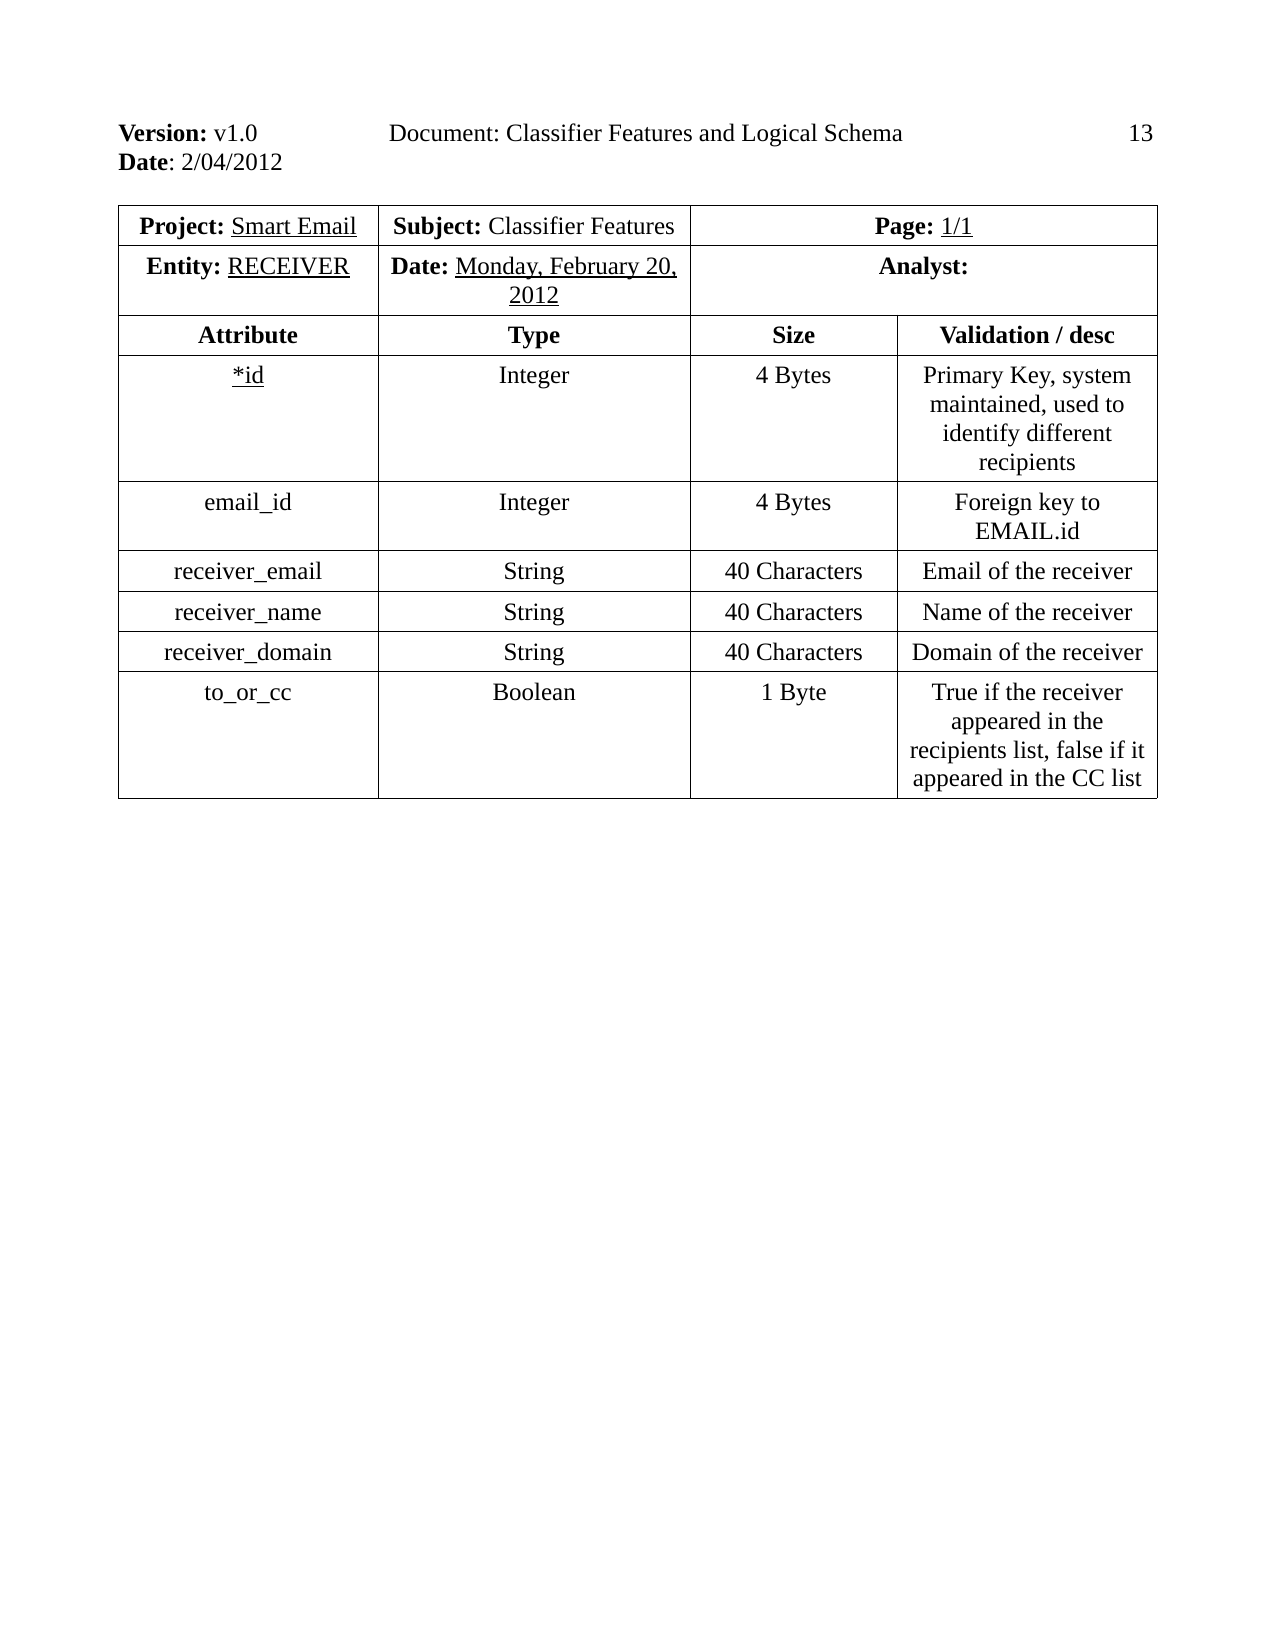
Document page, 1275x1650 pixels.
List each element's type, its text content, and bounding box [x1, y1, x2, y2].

table_cell Domain of the receiver [898, 632, 1157, 671]
table_cell Size [691, 316, 897, 355]
table_cell email_id [119, 482, 378, 550]
table_cell *id [119, 356, 378, 481]
table_cell Validation / desc [898, 316, 1157, 355]
table_cell Integer [379, 356, 690, 481]
table_cell receiver_domain [119, 632, 378, 671]
table_cell Type [379, 316, 690, 355]
table_cell to_or_cc [119, 672, 378, 798]
table_cell Entity: RECEIVER [119, 246, 378, 314]
table_cell Date: Monday, February 20, 2012 [379, 246, 690, 314]
table_cell Boolean [379, 672, 690, 798]
table_cell receiver_email [119, 551, 378, 591]
table_cell String [379, 592, 690, 631]
table_cell Integer [379, 482, 690, 550]
table_cell receiver_name [119, 592, 378, 631]
table_cell 4 Bytes [691, 482, 897, 550]
table_cell Foreign key to EMAIL.id [898, 482, 1157, 550]
table_header Subject: Classifier Features [379, 206, 690, 245]
table_cell Attribute [119, 316, 378, 355]
table_cell Analyst: [691, 246, 1157, 314]
table_header Page: 1/1 [691, 206, 1157, 245]
table_cell 40 Characters [691, 592, 897, 631]
table_cell True if the receiver appeared in the recipients list, false if it appeared in the CC list [898, 672, 1157, 798]
table_cell Name of the receiver [898, 592, 1157, 631]
table_cell String [379, 632, 690, 671]
table_cell Email of the receiver [898, 551, 1157, 591]
table_cell 4 Bytes [691, 356, 897, 481]
table_header Project: Smart Email [119, 206, 378, 245]
table_cell String [379, 551, 690, 591]
table_cell 40 Characters [691, 551, 897, 591]
table_cell Primary Key, system maintained, used to identify different recipients [898, 356, 1157, 481]
table_cell 1 Byte [691, 672, 897, 798]
table_cell 40 Characters [691, 632, 897, 671]
